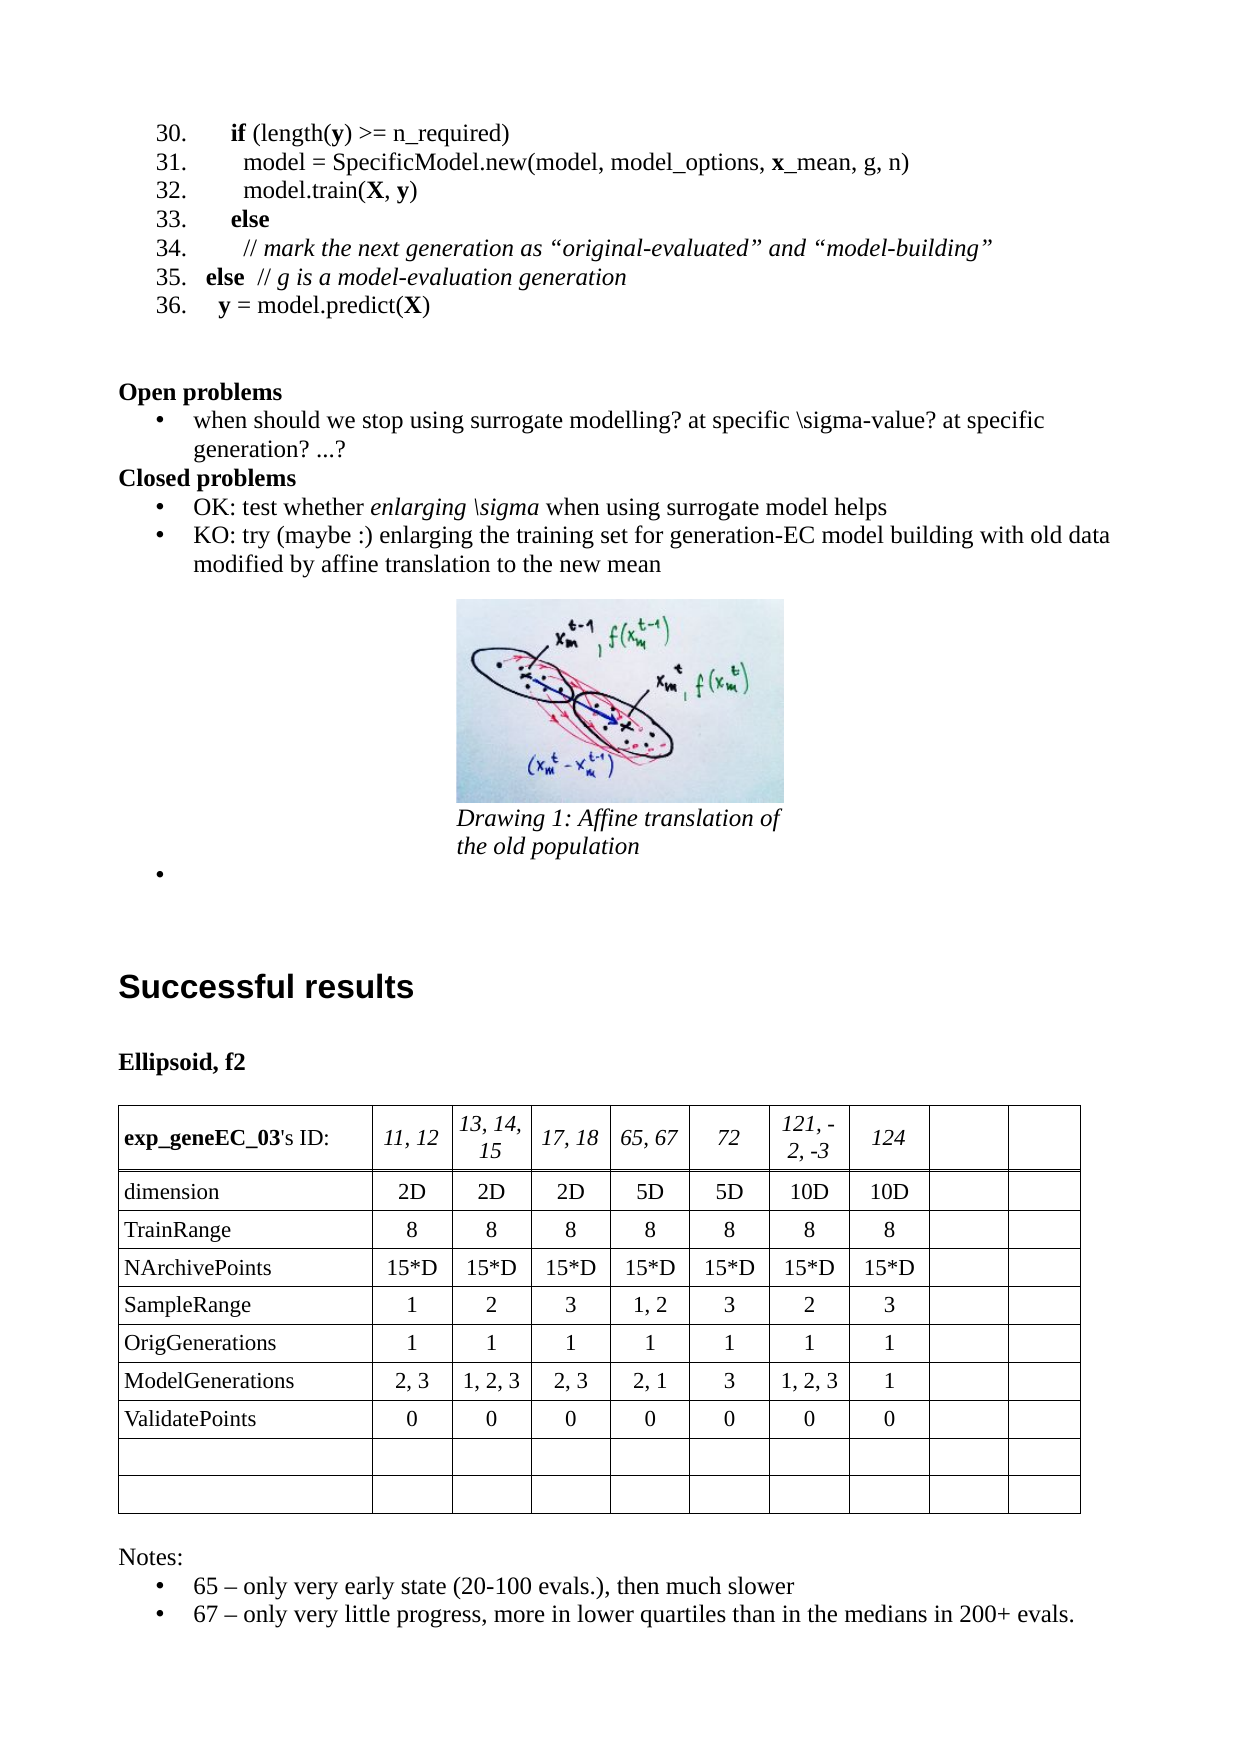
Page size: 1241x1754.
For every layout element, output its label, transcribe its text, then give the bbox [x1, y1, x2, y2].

table_cell 15*D [850, 1249, 929, 1286]
table_cell [611, 1439, 689, 1475]
table_cell [930, 1439, 1008, 1475]
table_cell [532, 1476, 610, 1513]
table_cell [1009, 1476, 1080, 1513]
table_cell 0 [611, 1401, 689, 1437]
list model = SpecificModel.new(model, model_options, x_mean, g, n) [156, 147, 1122, 176]
table_cell 2, 3 [532, 1363, 610, 1399]
table_cell 15*D [690, 1249, 769, 1286]
table_cell [850, 1439, 929, 1475]
list if (length(y) >= n_required) [156, 118, 1122, 147]
list Drawing 1: Affine translation of the old population [456, 803, 784, 860]
table_cell OrigGenerations [119, 1325, 372, 1362]
table_cell 1, 2 [611, 1287, 689, 1324]
table_cell 1 [373, 1287, 452, 1324]
table_cell 1, 2, 3 [770, 1363, 849, 1399]
table_cell 0 [532, 1401, 610, 1437]
subtitle Successful results [118, 967, 1122, 1006]
list model.train(X, y) [156, 176, 1122, 204]
table_cell [930, 1325, 1008, 1362]
table_cell [930, 1401, 1008, 1437]
table_cell 0 [373, 1401, 452, 1437]
table_cell 0 [770, 1401, 849, 1437]
picture [456, 599, 784, 803]
table_cell NArchivePoints [119, 1249, 372, 1286]
table_cell [770, 1476, 849, 1513]
table_header 124 [850, 1106, 929, 1169]
table_cell 3 [690, 1287, 769, 1324]
table_cell 1 [532, 1325, 610, 1362]
table_cell [930, 1287, 1008, 1324]
table_cell 1 [373, 1325, 452, 1362]
table_cell [930, 1476, 1008, 1513]
table_cell [930, 1211, 1008, 1248]
table_cell [611, 1476, 689, 1513]
list // mark the next generation as “original-evaluated” and “model-building” [156, 233, 1122, 262]
table_cell 1 [850, 1363, 929, 1399]
text Closed problems [118, 463, 1122, 492]
table_cell 2D [532, 1172, 610, 1210]
table_cell 3 [850, 1287, 929, 1324]
table_cell 2, 3 [373, 1363, 452, 1399]
table_cell 1 [690, 1325, 769, 1362]
list [456, 587, 784, 599]
table_cell 10D [770, 1172, 849, 1210]
table_cell [1009, 1401, 1080, 1437]
table_header [930, 1106, 1008, 1169]
table_cell 1 [770, 1325, 849, 1362]
table_cell 2 [453, 1287, 531, 1324]
table_cell 1 [611, 1325, 689, 1362]
list 67 – only very little progress, more in lower quartiles than in the medians in 200+ evals. [156, 1599, 1122, 1628]
table_cell 2 [770, 1287, 849, 1324]
table_header exp_geneEC_03's ID: [119, 1106, 372, 1169]
table_cell [119, 1439, 372, 1475]
table_header 65, 67 [611, 1106, 689, 1169]
table_cell [373, 1439, 452, 1475]
table_cell 1 [453, 1325, 531, 1362]
table_header 121, -2, -3 [770, 1106, 849, 1169]
table_cell 8 [850, 1211, 929, 1248]
table_cell 8 [373, 1211, 452, 1248]
table_header 11, 12 [373, 1106, 452, 1169]
list KO: try (maybe :) enlarging the training set for generation-EC model building with old data modified by affine translation to the new mean [156, 521, 1122, 578]
table_cell 15*D [532, 1249, 610, 1286]
table_cell [119, 1476, 372, 1513]
table_cell dimension [119, 1172, 372, 1210]
table_cell 8 [770, 1211, 849, 1248]
table_cell ValidatePoints [119, 1401, 372, 1437]
table_cell 5D [611, 1172, 689, 1210]
table_cell [1009, 1439, 1080, 1475]
table_cell [1009, 1249, 1080, 1286]
table_cell 10D [850, 1172, 929, 1210]
table_cell [453, 1476, 531, 1513]
table_cell [850, 1476, 929, 1513]
table_cell ModelGenerations [119, 1363, 372, 1399]
table_cell 2D [453, 1172, 531, 1210]
table_cell SampleRange [119, 1287, 372, 1324]
table_cell [690, 1439, 769, 1475]
table_cell [453, 1439, 531, 1475]
table_cell 2D [373, 1172, 452, 1210]
table_cell 3 [532, 1287, 610, 1324]
text Notes: [118, 1542, 1122, 1571]
table_cell [1009, 1363, 1080, 1399]
table_cell [770, 1439, 849, 1475]
list else [156, 204, 1122, 233]
table_cell [1009, 1172, 1080, 1210]
table_cell 8 [453, 1211, 531, 1248]
text Ellipsoid, f2 [118, 1047, 1122, 1076]
table_cell [373, 1476, 452, 1513]
table_cell 8 [690, 1211, 769, 1248]
table_cell [930, 1363, 1008, 1399]
list when should we stop using surrogate modelling? at specific \sigma-value? at specific generation? ...? [156, 406, 1122, 463]
text Open problems [118, 377, 1122, 406]
table_cell 0 [690, 1401, 769, 1437]
table_cell 3 [690, 1363, 769, 1399]
table_cell [690, 1476, 769, 1513]
table_cell 5D [690, 1172, 769, 1210]
list 65 – only very early state (20-100 evals.), then much slower [156, 1571, 1122, 1599]
table_cell [532, 1439, 610, 1475]
table_cell TrainRange [119, 1211, 372, 1248]
table_cell [1009, 1287, 1080, 1324]
table_header 72 [690, 1106, 769, 1169]
table_cell 2, 1 [611, 1363, 689, 1399]
table_cell [1009, 1211, 1080, 1248]
table_cell 15*D [770, 1249, 849, 1286]
list OK: test whether enlarging \sigma when using surrogate model helps [156, 492, 1122, 521]
table_cell 1 [850, 1325, 929, 1362]
table_header 13, 14, 15 [453, 1106, 531, 1169]
table_cell 1, 2, 3 [453, 1363, 531, 1399]
table_cell 15*D [453, 1249, 531, 1286]
table_cell [930, 1249, 1008, 1286]
table_cell [1009, 1325, 1080, 1362]
table_header 17, 18 [532, 1106, 610, 1169]
table_cell 8 [532, 1211, 610, 1248]
table_cell 15*D [373, 1249, 452, 1286]
table_cell 0 [453, 1401, 531, 1437]
list y = model.predict(X) [156, 291, 1122, 319]
list else // g is a model-evaluation generation [156, 262, 1122, 291]
table_cell [930, 1172, 1008, 1210]
table_cell 0 [850, 1401, 929, 1437]
table_header [1009, 1106, 1080, 1169]
table_cell 15*D [611, 1249, 689, 1286]
table_cell 8 [611, 1211, 689, 1248]
